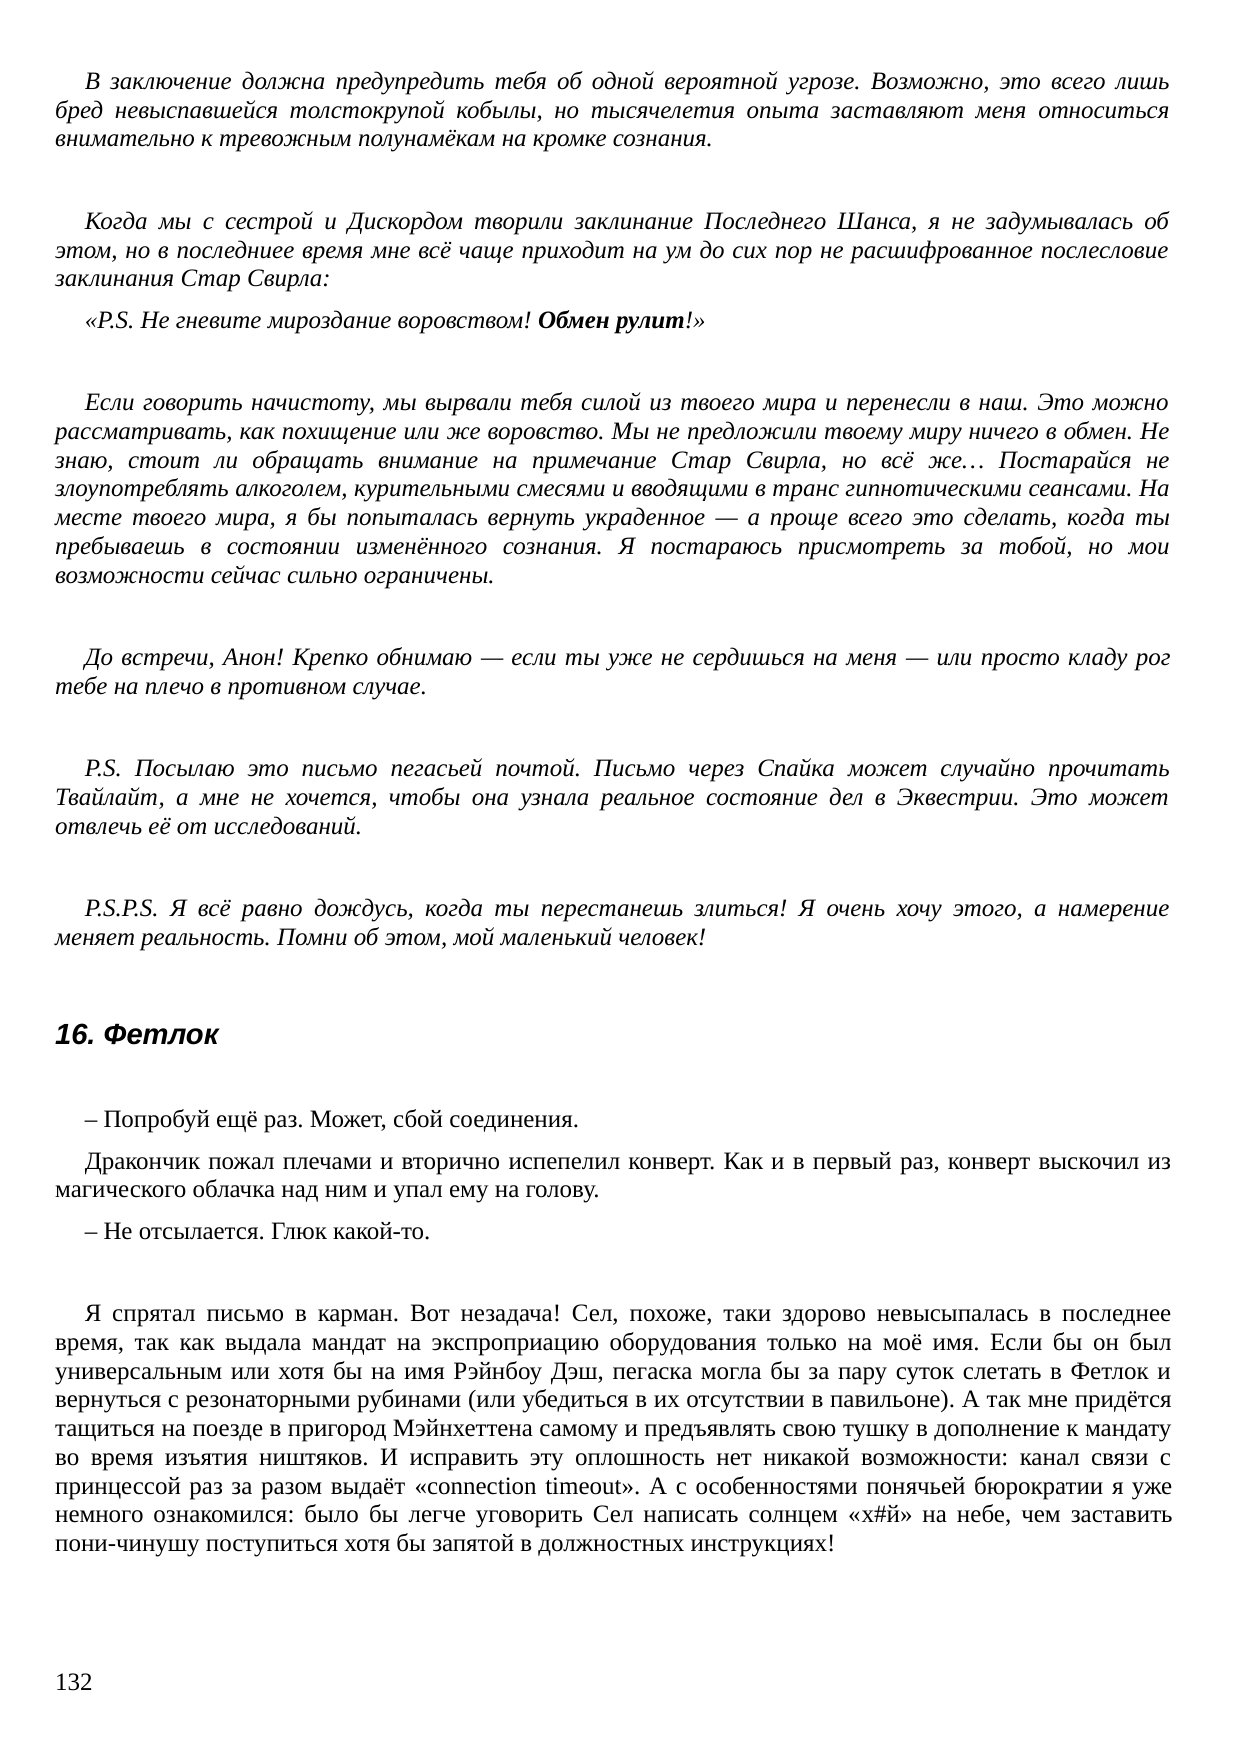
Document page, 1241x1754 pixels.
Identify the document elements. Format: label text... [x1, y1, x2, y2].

text – Попробуй ещё раз. Может, сбой соединения. [55, 1104, 1173, 1133]
text Если говорить начистоту, мы вырвали тебя силой из твоего мира и перенесли в наш. Это можно рассматривать, как похищение или же воровство. Мы не предложили твоему миру ничего в обмен. Не знаю, стоит ли обращать внимание на примечание Стар Свирла, но всё же… Постарайся не злоупотреблять алкоголем, курительными смесями и вводящими в транс гипнотическими сеансами. На месте твоего мира, я бы попыталась вернуть украденное — а проще всего это сделать, когда ты пребываешь в состоянии изменённого сознания. Я постараюсь присмотреть за тобой, но мои возможности сейчас сильно ограничены. [55, 387, 1173, 588]
text До встречи, Анон! Крепко обнимаю — если ты уже не сердишься на меня — или просто кладу рог тебе на плечо в противном случае. [55, 642, 1173, 700]
text Я спрятал письмо в карман. Вот незадача! Сел, похоже, таки здорово невысыпалась в последнее время, так как выдала мандат на экспроприацию оборудования только на моё имя. Если бы он был универсальным или хотя бы на имя Рэйнбоу Дэш, пегаска могла бы за пару суток слетать в Фетлок и вернуться с резонаторными рубинами (или убедиться в их отсутствии в павильоне). А так мне придётся тащиться на поезде в пригород Мэйнхеттена самому и предъявлять свою тушку в дополнение к мандату во время изъятия ништяков. И исправить эту оплошность нет никакой возможности: канал связи с принцессой раз за разом выдаёт «connection timeout». А с особенностями понячьей бюрократии я уже немного ознакомился: было бы легче уговорить Сел написать солнцем «х#й» на небе, чем заставить пони-чинушу поступиться хотя бы запятой в должностных инструкциях! [55, 1298, 1173, 1557]
text Дракончик пожал плечами и вторично испепелил конверт. Как и в первый раз, конверт выскочил из магического облачка над ним и упал ему на голову. [55, 1146, 1173, 1203]
subtitle 16. Фетлок [55, 1017, 1173, 1051]
text – Не отсылается. Глюк какой-то. [55, 1216, 1173, 1244]
text В заключение должна предупредить тебя об одной вероятной угрозе. Возможно, это всего лишь бред невыспавшейся толстокрупой кобылы, но тысячелетия опыта заставляют меня относиться внимательно к тревожным полунамёкам на кромке сознания. [55, 66, 1173, 152]
text P.S.P.S. Я всё равно дождусь, когда ты перестанешь злиться! Я очень хочу этого, а намерение меняет реальность. Помни об этом, мой маленький человек! [55, 893, 1173, 951]
text «P.S. Не гневите мироздание воровством! Обмен рулит!» [55, 305, 1173, 333]
text P.S. Посылаю это письмо пегасьей почтой. Письмо через Спайка может случайно прочитать Твайлайт, а мне не хочется, чтобы она узнала реальное состояние дел в Эквестрии. Это может отвлечь её от исследований. [55, 753, 1173, 840]
text Когда мы с сестрой и Дискордом творили заклинание Последнего Шанса, я не задумывалась об этом, но в последниее время мне всё чаще приходит на ум до сих пор не расшифрованное послесловие заклинания Стар Свирла: [55, 206, 1173, 292]
